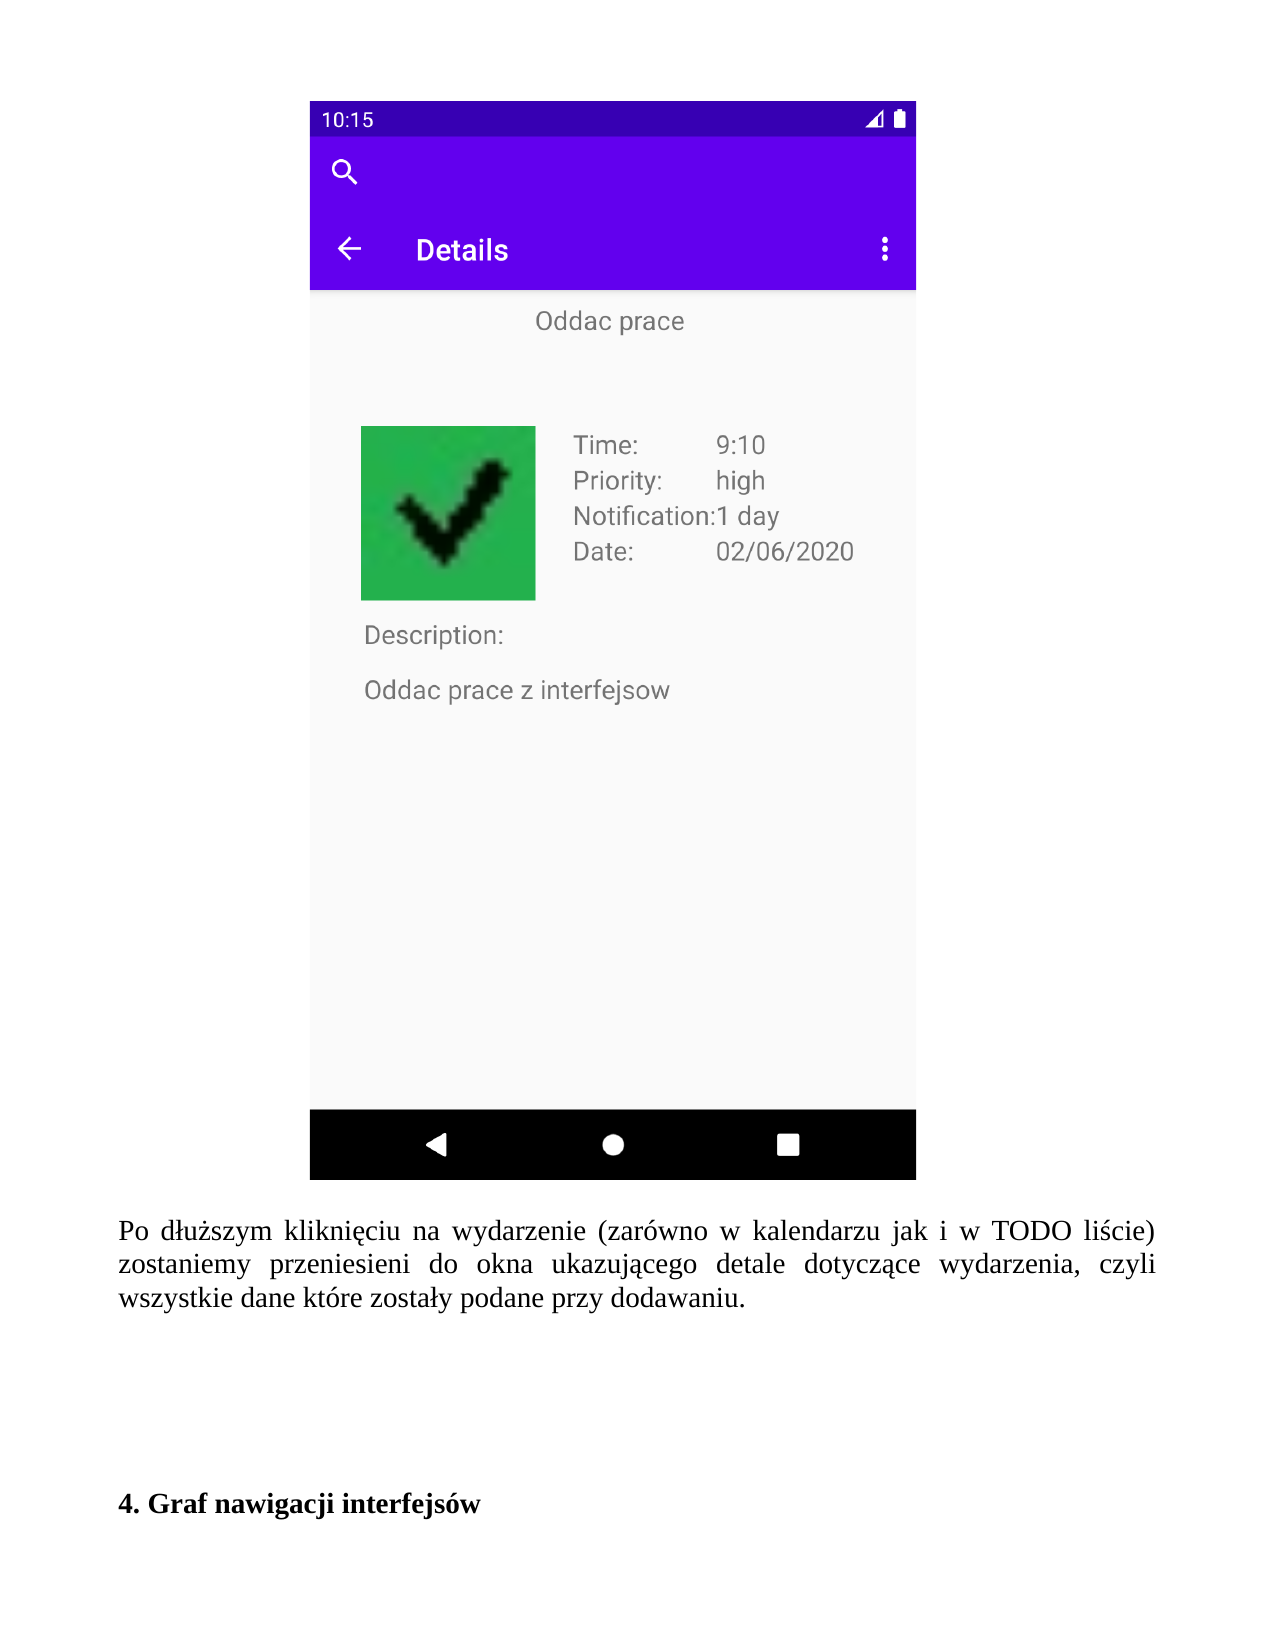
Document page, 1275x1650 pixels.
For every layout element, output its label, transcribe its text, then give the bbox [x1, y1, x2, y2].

text 4. Graf nawigacji interfejsów [118, 1486, 1157, 1519]
picture [309, 101, 917, 1180]
text Po dłuższym kliknięciu na wydarzenie (zarówno w kalendarzu jak i w TODO liście) zostaniemy przeniesieni do okna ukazującego detale dotyczące wydarzenia, czyli wszystkie dane które zostały podane przy dodawaniu. [118, 1180, 1157, 1313]
